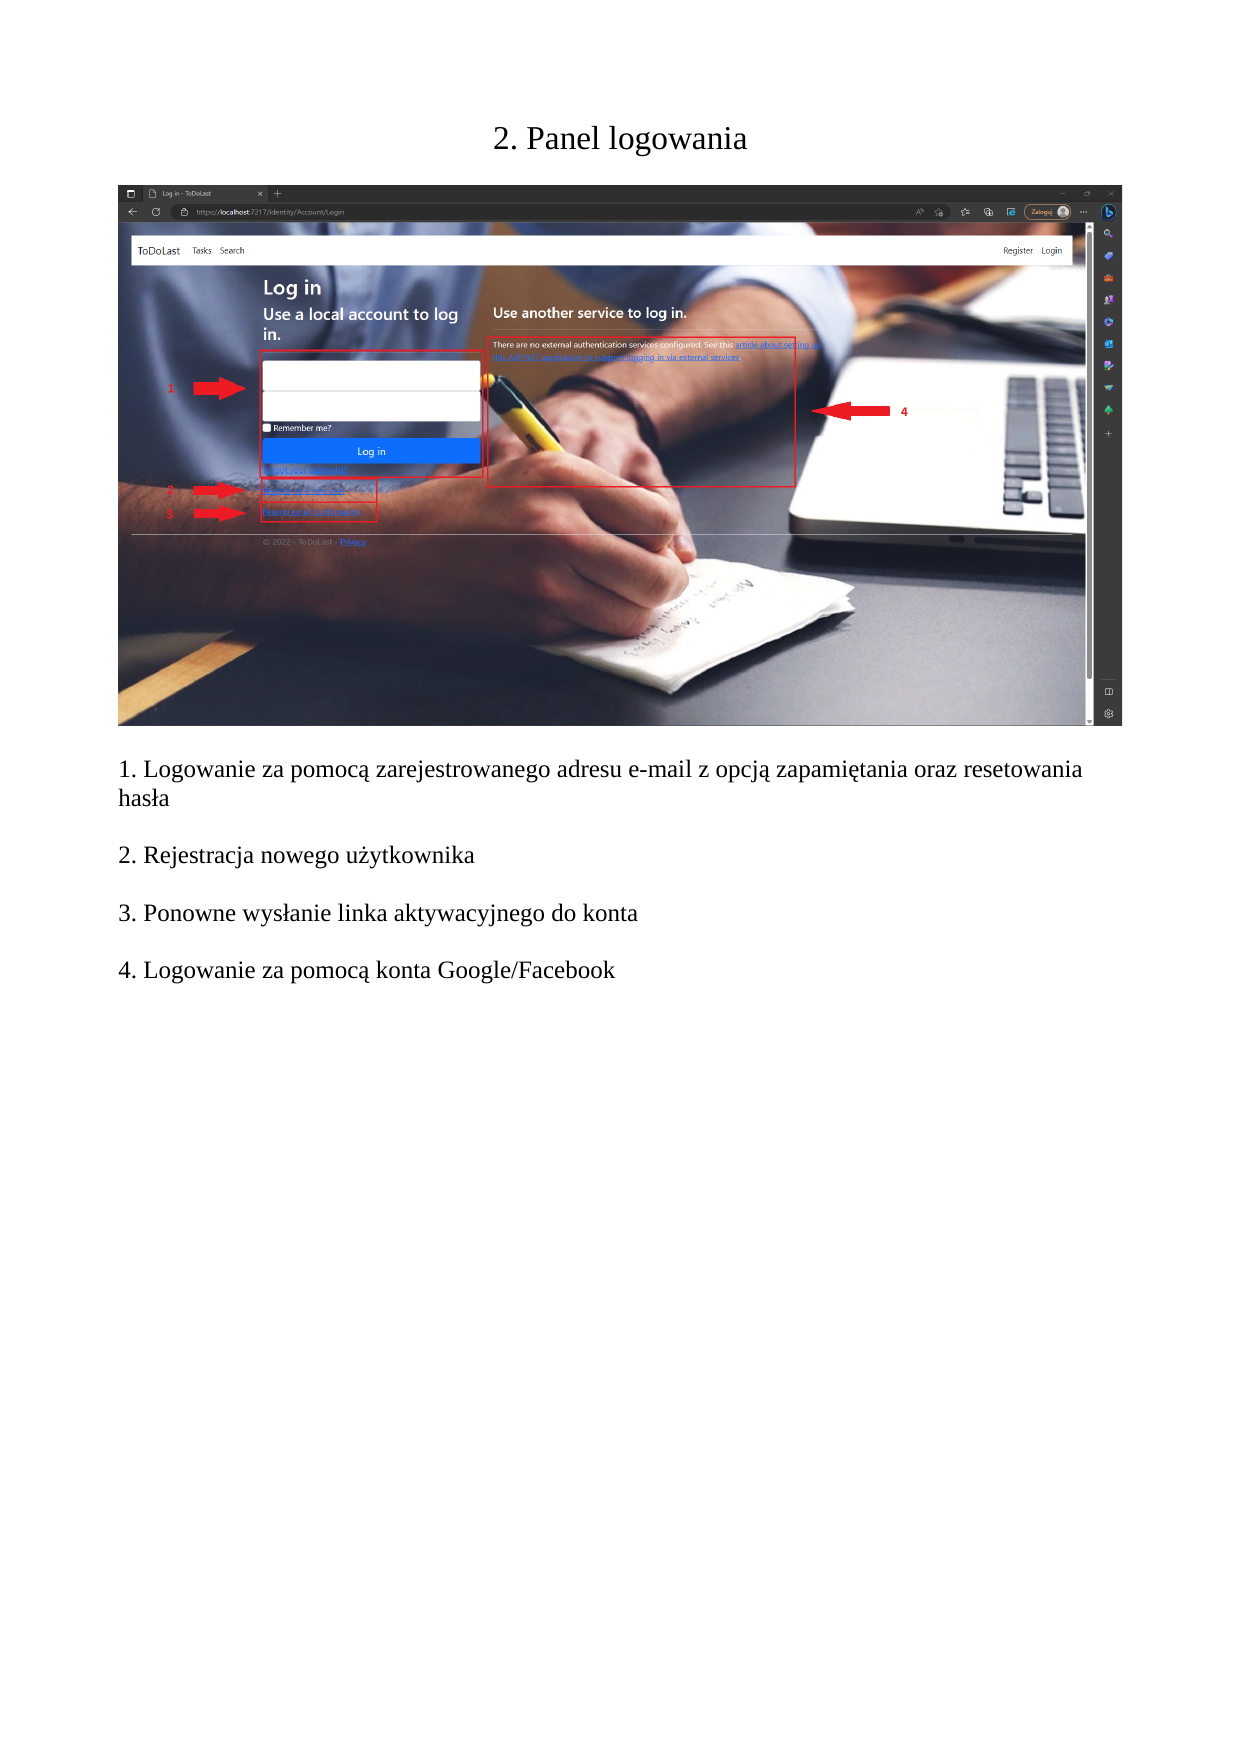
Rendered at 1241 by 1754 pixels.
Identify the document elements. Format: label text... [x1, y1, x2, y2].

text 2. Rejestracja nowego użytkownika [118, 840, 1122, 869]
text 2. Panel logowania [118, 118, 1122, 156]
text 3. Ponowne wysłanie linka aktywacyjnego do konta [118, 898, 1122, 927]
text 4. Logowanie za pomocą konta Google/Facebook [118, 955, 1122, 984]
text 1. Logowanie za pomocą zarejestrowanego adresu e-mail z opcją zapamiętania oraz resetowania hasła [118, 754, 1122, 812]
picture [118, 185, 1123, 726]
